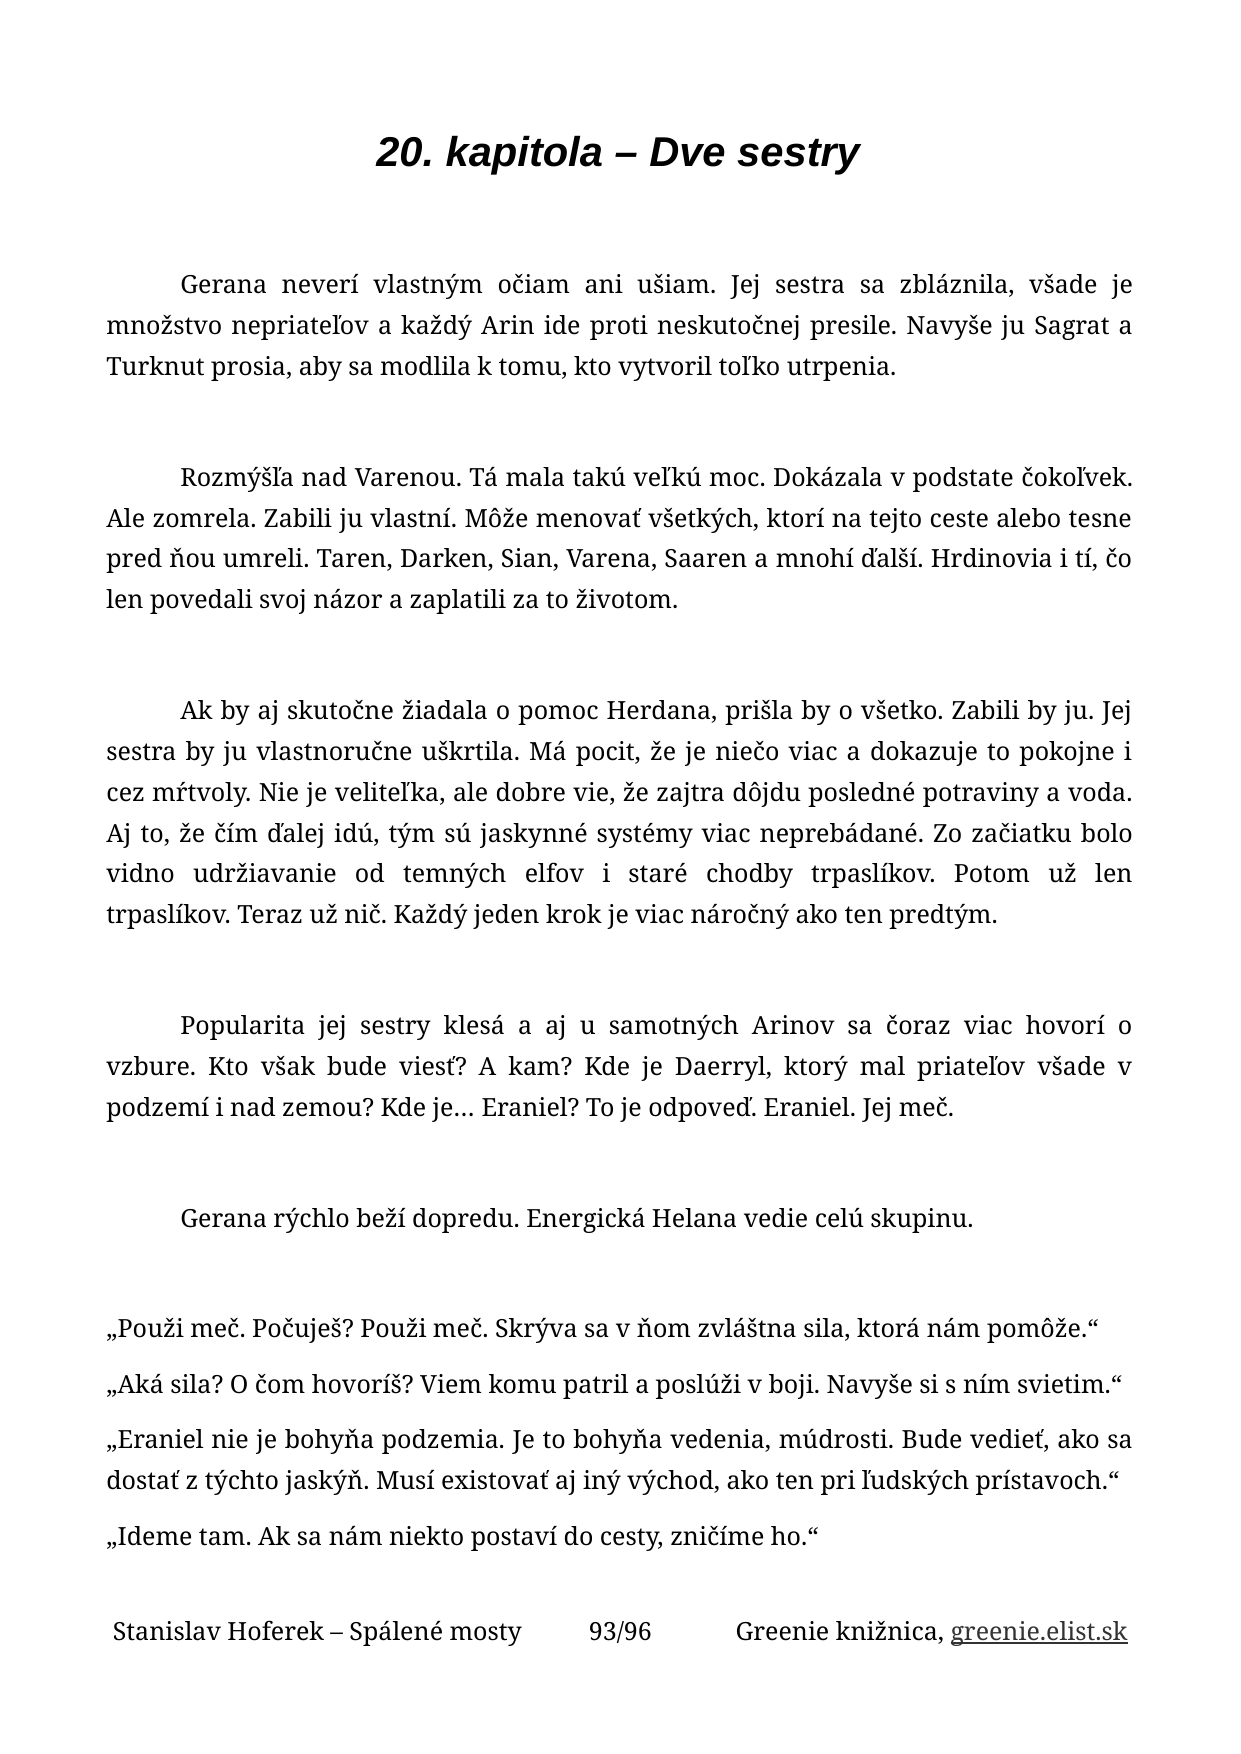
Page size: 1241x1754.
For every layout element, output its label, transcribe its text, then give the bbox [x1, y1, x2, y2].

text „Eraniel nie je bohyňa podzemia. Je to bohyňa vedenia, múdrosti. Bude vedieť, ako sa dostať z týchto jaskýň. Musí existovať aj iný východ, ako ten pri ľudských prístavoch.“ [106, 1422, 1134, 1497]
text Popularita jej sestry klesá a aj u samotných Arinov sa čoraz viac hovorí o vzbure. Kto však bude viesť? A kam? Kde je Daerryl, ktorý mal priateľov všade v podzemí i nad zemou? Kde je… Eraniel? To je odpoveď. Eraniel. Jej meč. [106, 1008, 1134, 1123]
text „Ideme tam. Ak sa nám niekto postaví do cesty, zničíme ho.“ [106, 1518, 1134, 1552]
text „Aká sila? O čom hovoríš? Viem komu patril a poslúži v boji. Navyše si s ním svietim.“ [106, 1366, 1134, 1401]
text „Použi meč. Počuješ? Použi meč. Skrýva sa v ňom zvláštna sila, ktorá nám pomôže.“ [106, 1311, 1134, 1345]
text Ak by aj skutočne žiadala o pomoc Herdana, prišla by o všetko. Zabili by ju. Jej sestra by ju vlastnoručne uškrtila. Má pocit, že je niečo viac a dokazuje to pokojne i cez mŕtvoly. Nie je veliteľka, ale dobre vie, že zajtra dôjdu posledné potraviny a voda. Aj to, že čím ďalej idú, tým sú jaskynné systémy viac neprebádané. Zo začiatku bolo vidno udržiavanie od temných elfov i staré chodby trpaslíkov. Potom už len trpaslíkov. Teraz už nič. Každý jeden krok je viac náročný ako ten predtým. [106, 693, 1134, 931]
subtitle 20. kapitola – Dve sestry [106, 127, 1134, 175]
text Gerana rýchlo beží dopredu. Energická Helana vedie celú skupinu. [106, 1200, 1134, 1234]
text Rozmýšľa nad Varenou. Tá mala takú veľkú moc. Dokázala v podstate čokoľvek. Ale zomrela. Zabili ju vlastní. Môže menovať všetkých, ktorí na tejto ceste alebo tesne pred ňou umreli. Taren, Darken, Sian, Varena, Saaren a mnohí ďalší. Hrdinovia i tí, čo len povedali svoj názor a zaplatili za to životom. [106, 459, 1134, 616]
text Gerana neverí vlastným očiam ani ušiam. Jej sestra sa zbláznila, všade je množstvo nepriateľov a každý Arin ide proti neskutočnej presile. Navyše ju Sagrat a Turknut prosia, aby sa modlila k tomu, kto vytvoril toľko utrpenia. [106, 267, 1134, 383]
